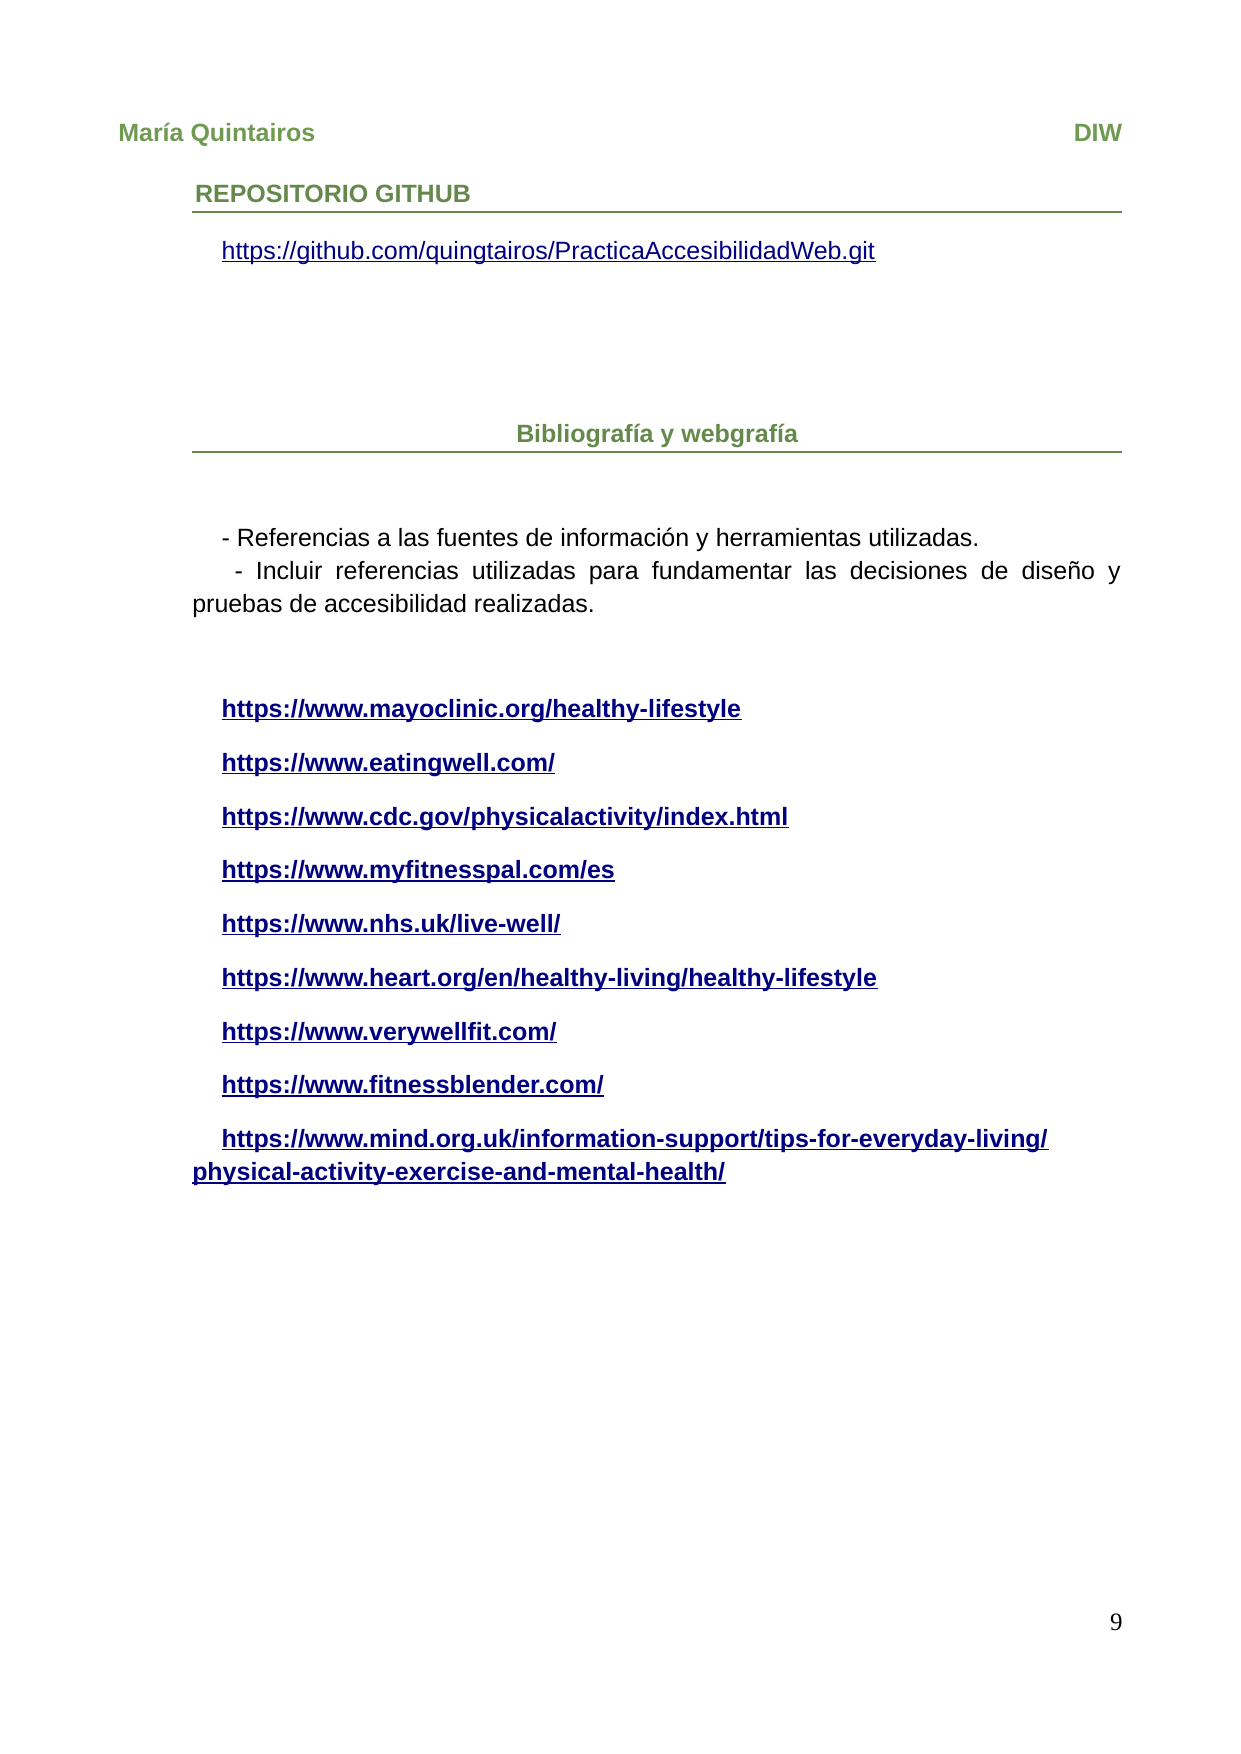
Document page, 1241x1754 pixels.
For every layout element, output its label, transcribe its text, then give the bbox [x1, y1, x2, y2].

text https://www.eatingwell.com/ [192, 748, 1122, 777]
subtitle REPOSITORIO GITHUB [192, 176, 1122, 211]
text - Referencias a las fuentes de información y herramientas utilizadas. [192, 523, 1122, 552]
text https://www.heart.org/en/healthy-living/healthy-lifestyle [192, 963, 1122, 992]
text https://www.mayoclinic.org/healthy-lifestyle [192, 694, 1122, 723]
text https://www.cdc.gov/physicalactivity/index.html [192, 802, 1122, 831]
subtitle Bibliografía y webgrafía [192, 416, 1122, 451]
text https://www.myfitnesspal.com/es [192, 856, 1122, 884]
text - Incluir referencias utilizadas para fundamentar las decisiones de diseño y pruebas de accesibilidad realizadas. [192, 556, 1122, 618]
text https://www.fitnessblender.com/ [192, 1071, 1122, 1099]
text https://github.com/quingtairos/PracticaAccesibilidadWeb.git [192, 236, 1122, 264]
text https://www.mind.org.uk/information-support/tips-for-everyday-living/physical-activity-exercise-and-mental-health/ [192, 1124, 1122, 1186]
text https://www.verywellfit.com/ [192, 1017, 1122, 1046]
text https://www.nhs.uk/live-well/ [192, 909, 1122, 938]
